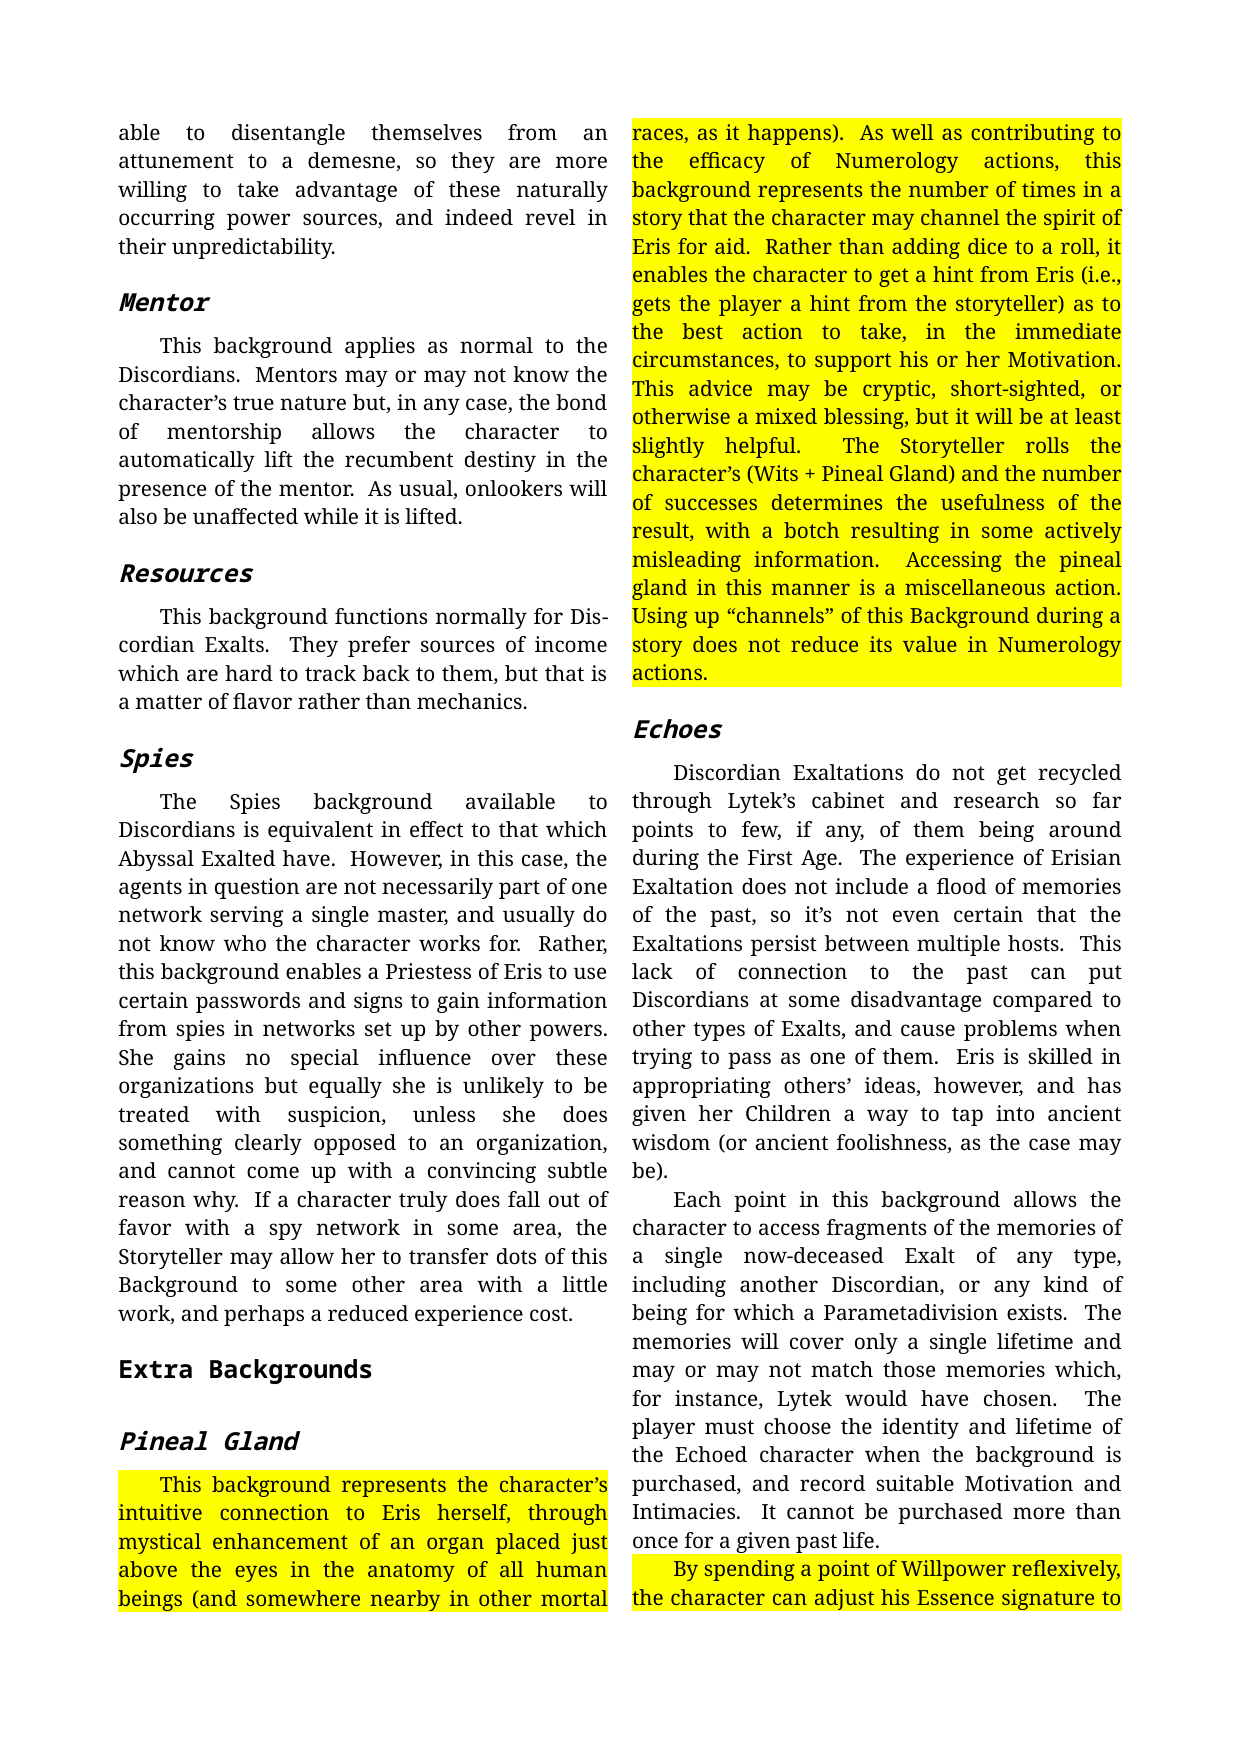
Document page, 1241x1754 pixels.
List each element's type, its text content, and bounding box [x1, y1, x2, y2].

text Each point in this background allows the character to access fragments of the memories of a single now-deceased Exalt of any type, including another Discordian, or any kind of being for which a Parametadivision exists. The memories will cover only a single lifetime and may or may not match those memories which, for instance, Lytek would have chosen. The player must choose the identity and lifetime of the Echoed character when the background is purchased, and record suitable Motivation and Intimacies. It cannot be purchased more than once for a given past life. [632, 1185, 1122, 1554]
subtitle Extra Backgrounds [118, 1352, 608, 1386]
text Discordian Exaltations do not get recycled through Lytek’s cabinet and research so far points to few, if any, of them being around during the First Age. The experience of Erisian Exaltation does not include a flood of memories of the past, so it’s not even certain that the Exaltations persist between multiple hosts. This lack of connection to the past can put Discordians at some disadvantage compared to other types of Exalts, and cause problems when trying to pass as one of them. Eris is skilled in appropriating others’ ideas, however, and has given her Children a way to tap into ancient wisdom (or ancient foolishness, as the case may be). [632, 758, 1122, 1185]
text able to disentangle themselves from an attunement to a demesne, so they are more willing to take advantage of these naturally occurring power sources, and indeed revel in their unpredictability. [118, 118, 608, 260]
subtitle Echoes [632, 712, 1122, 746]
subtitle Mentor [118, 285, 608, 319]
text This background applies as normal to the Discordians. Mentors may or may not know the character’s true nature but, in any case, the bond of mentorship allows the character to automatically lift the recumbent destiny in the presence of the mentor. As usual, onlookers will also be unaffected while it is lifted. [118, 332, 608, 531]
text By spending a point of Willpower reflexively, the character can adjust his Essence signature to [632, 1554, 1122, 1611]
text The Spies background available to Discordians is equivalent in effect to that which Abyssal Exalted have. However, in this case, the agents in question are not necessarily part of one network serving a single master, and usually do not know who the character works for. Rather, this background enables a Priestess of Eris to use certain passwords and signs to gain information from spies in networks set up by other powers. She gains no special influence over these organizations but equally she is unlikely to be treated with suspicion, unless she does something clearly opposed to an organization, and cannot come up with a convincing subtle reason why. If a character truly does fall out of favor with a spy network in some area, the Storyteller may allow her to transfer dots of this Background to some other area with a little work, and perhaps a reduced experience cost. [118, 787, 608, 1327]
subtitle Pineal Gland [118, 1424, 608, 1457]
text This background functions normally for Dis­cordian Exalts. They prefer sources of income which are hard to track back to them, but that is a matter of flavor rather than mechanics. [118, 602, 608, 716]
text This background represents the character’s intuitive connection to Eris herself, through mystical enhancement of an organ placed just above the eyes in the anatomy of all human beings (and somewhere nearby in other mortal [118, 1470, 608, 1612]
subtitle Spies [118, 741, 608, 774]
text races, as it happens). As well as contributing to the efficacy of Numerology actions, this background represents the number of times in a story that the character may channel the spirit of Eris for aid. Rather than adding dice to a roll, it enables the character to get a hint from Eris (i.e., gets the player a hint from the storyteller) as to the best action to take, in the immediate circumstances, to support his or her Motivation. This advice may be cryptic, short-sighted, or otherwise a mixed blessing, but it will be at least slightly helpful. The Storyteller rolls the character’s (Wits + Pineal Gland) and the number of successes determines the usefulness of the result, with a botch resulting in some actively misleading information. Accessing the pineal gland in this manner is a miscellaneous action. Using up “channels” of this Background during a story does not reduce its value in Numerology actions. [632, 118, 1122, 687]
subtitle Resources [118, 556, 608, 589]
